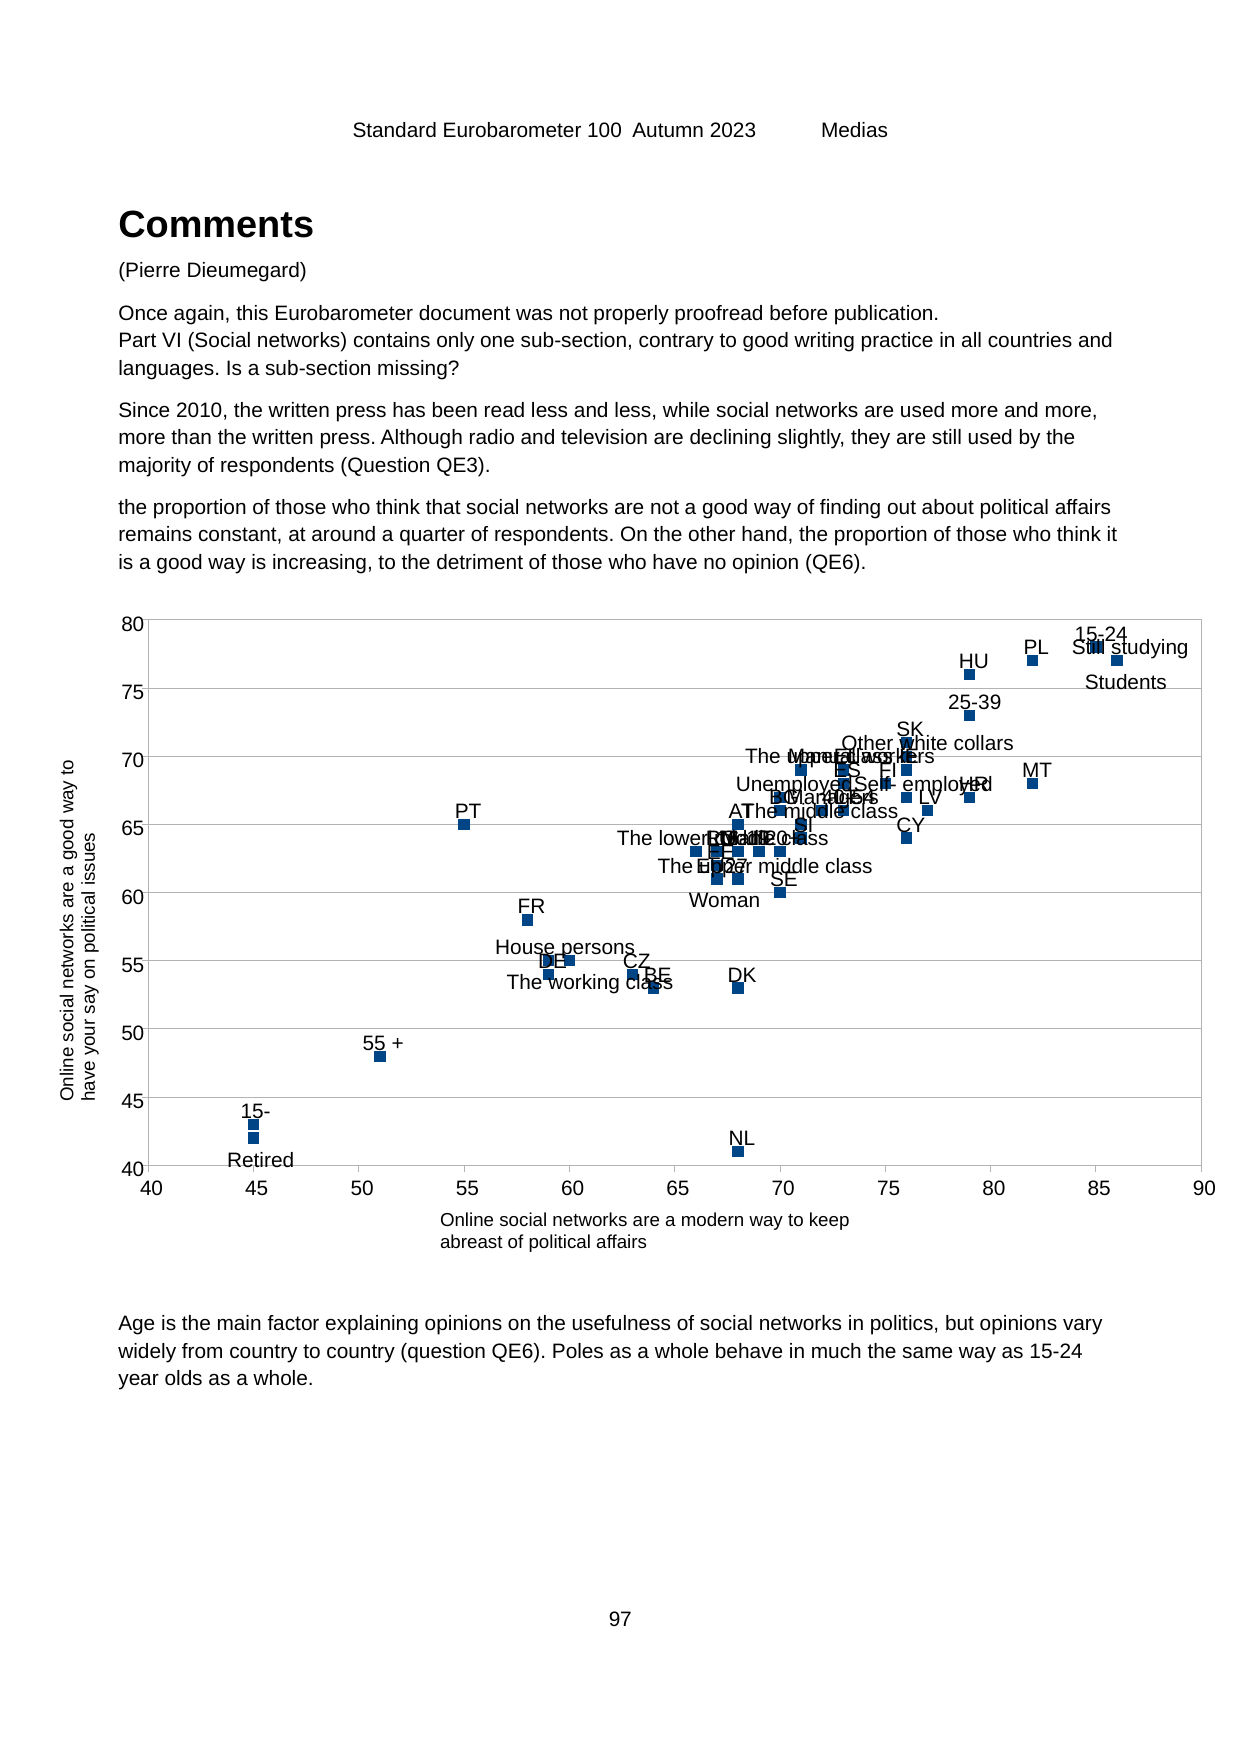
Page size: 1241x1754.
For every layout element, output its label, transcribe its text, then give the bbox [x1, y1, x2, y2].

subtitle Comments [118, 202, 1122, 246]
text Once again, this Eurobarometer document was not properly proofread before publication. Part VI (Social networks) contains only one sub-section, contrary to good writing practice in all countries and languages. Is a sub-section missing? [118, 300, 1122, 379]
text Since 2010, the written press has been read less and less, while social networks are used more and more, more than the written press. Although radio and television are declining slightly, they are still used by the majority of respondents (Question QE3). [118, 397, 1122, 476]
text [118, 592, 1122, 598]
text Age is the main factor explaining opinions on the usefulness of social networks in politics, but opinions vary widely from country to country (question QE6). Poles as a whole behave in much the same way as 15-24 year olds as a whole. [118, 1245, 1122, 1390]
text (Pierre Dieumegard) [118, 258, 1122, 282]
text the proportion of those who think that social networks are not a good way of finding out about political affairs remains constant, at around a quarter of respondents. On the other hand, the proportion of those who think it is a good way is increasing, to the detriment of those who have no opinion (QE6). [118, 494, 1122, 573]
